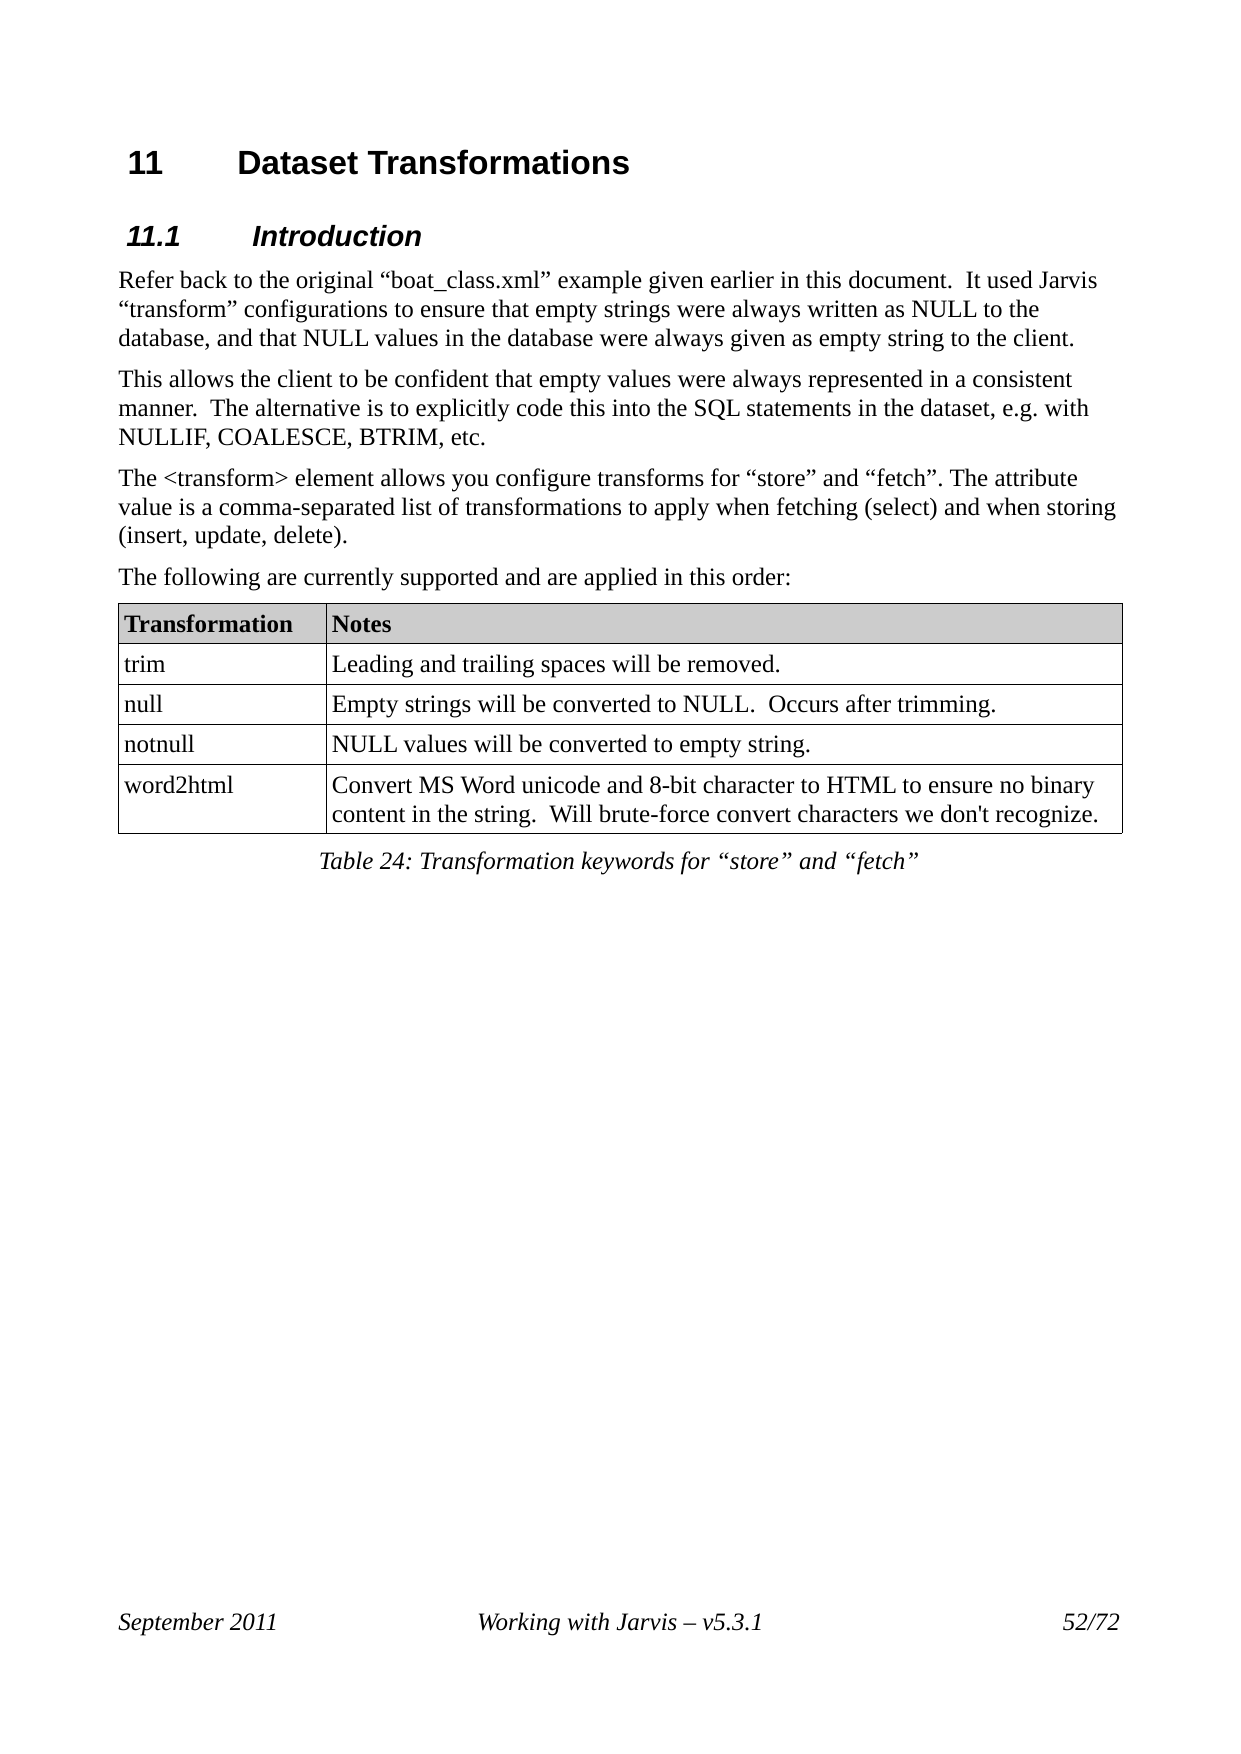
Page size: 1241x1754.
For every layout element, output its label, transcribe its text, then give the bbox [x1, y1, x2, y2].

table_cell Leading and trailing spaces will be removed. [327, 644, 1122, 683]
table_cell NULL values will be converted to empty string. [327, 725, 1122, 764]
subtitle Dataset Transformations [118, 143, 1122, 182]
table_cell word2html [119, 765, 326, 833]
table_header Notes [327, 604, 1122, 643]
text The <transform> element allows you configure transforms for “store” and “fetch”. The attribute value is a comma-separated list of transformations to apply when fetching (select) and when storing (insert, update, delete). [118, 463, 1122, 549]
table_cell trim [119, 644, 326, 683]
text This allows the client to be confident that empty values were always represented in a consistent manner. The alternative is to explicitly code this into the SQL statements in the dataset, e.g. with NULLIF, COALESCE, BTRIM, etc. [118, 364, 1122, 450]
text The following are currently supported and are applied in this order: [118, 562, 1122, 590]
table_cell Convert MS Word unicode and 8-bit character to HTML to ensure no binary content in the string. Will brute-force convert characters we don't recognize. [327, 765, 1122, 833]
text Table 24: Transformation keywords for “store” and “fetch” [118, 846, 1122, 874]
table_cell notnull [119, 725, 326, 764]
table_cell Empty strings will be converted to NULL. Occurs after trimming. [327, 685, 1122, 724]
text Refer back to the original “boat_class.xml” example given earlier in this document. It used Jarvis “transform” configurations to ensure that empty strings were always written as NULL to the database, and that NULL values in the database were always given as empty string to the client. [118, 265, 1122, 352]
table_cell null [119, 685, 326, 724]
table_header Transformation [119, 604, 326, 643]
subtitle Introduction [118, 219, 1122, 253]
